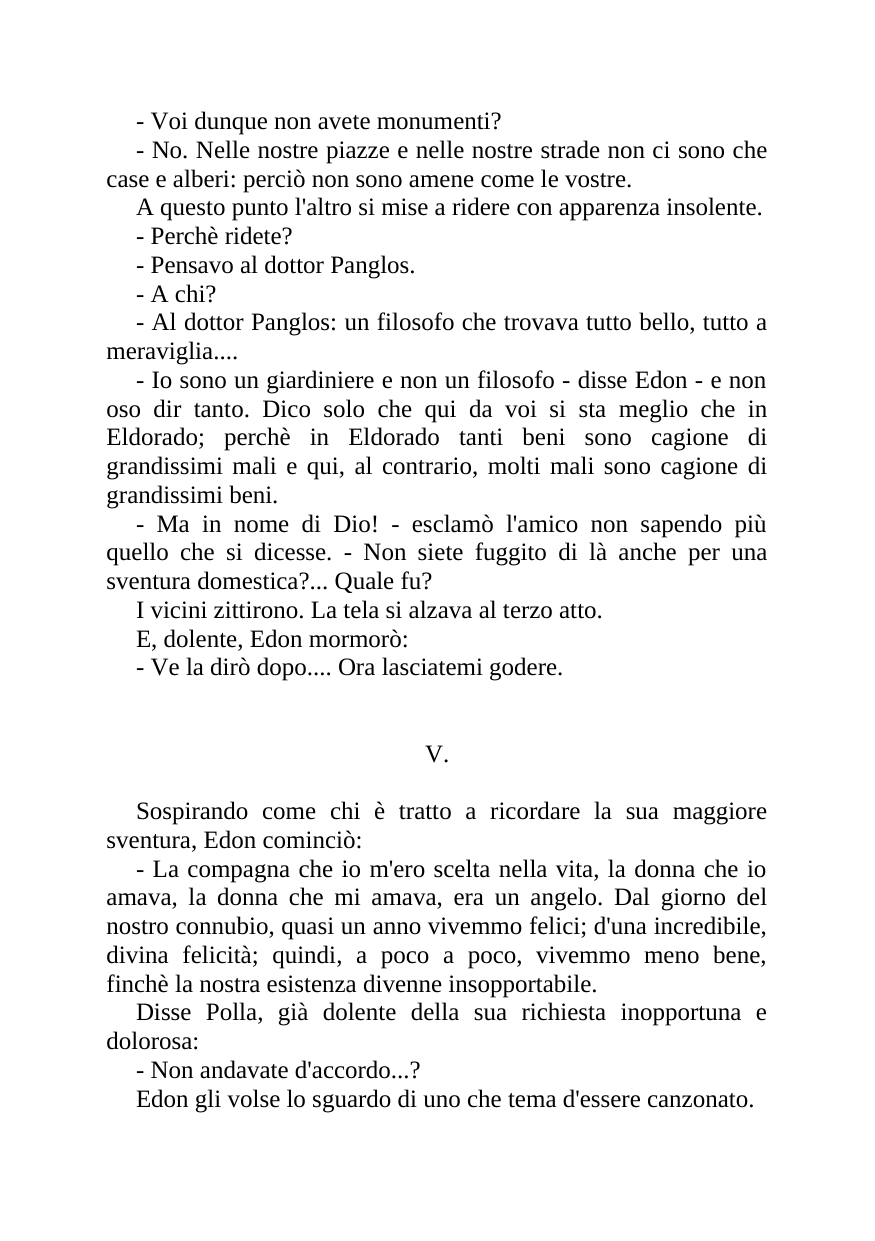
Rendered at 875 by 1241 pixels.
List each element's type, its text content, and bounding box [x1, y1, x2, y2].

text - A chi? [106, 279, 768, 307]
text I vicini zittirono. La tela si alzava al terzo atto. [106, 595, 768, 624]
text A questo punto l'altro si mise a ridere con apparenza insolente. [106, 192, 768, 221]
text Sospirando come chi è tratto a ricordare la sua maggiore sventura, Edon cominciò: [106, 796, 768, 854]
text - Non andavate d'accordo...? [106, 1055, 768, 1084]
text - Pensavo al dottor Panglos. [106, 250, 768, 279]
text - Io sono un giardiniere e non un filosofo - disse Edon - e non oso dir tanto. Dico solo che qui da voi si sta meglio che in Eldorado; perchè in Eldorado tanti beni sono cagione di grandissimi mali e qui, al contrario, molti mali sono cagione di grandissimi beni. [106, 365, 768, 509]
text - Ve la dirò dopo.... Ora lasciatemi godere. [106, 652, 768, 681]
text V. [106, 739, 768, 767]
text E, dolente, Edon mormorò: [106, 624, 768, 652]
text Edon gli volse lo sguardo di uno che tema d'essere canzonato. [106, 1084, 768, 1112]
text - Perchè ridete? [106, 221, 768, 250]
text - No. Nelle nostre piazze e nelle nostre strade non ci sono che case e alberi: perciò non sono amene come le vostre. [106, 135, 768, 192]
text - Al dottor Panglos: un filosofo che trovava tutto bello, tutto a meraviglia.... [106, 307, 768, 365]
text Disse Polla, già dolente della sua richiesta inopportuna e dolorosa: [106, 997, 768, 1055]
text - La compagna che io m'ero scelta nella vita, la donna che io amava, la donna che mi amava, era un angelo. Dal giorno del nostro connubio, quasi un anno vivemmo felici; d'una incredibile, divina felicità; quindi, a poco a poco, vivemmo meno bene, finchè la nostra esistenza divenne insopportabile. [106, 854, 768, 997]
text - Voi dunque non avete monumenti? [106, 106, 768, 135]
text - Ma in nome di Dio! - esclamò l'amico non sapendo più quello che si dicesse. - Non siete fuggito di là anche per una sventura domestica?... Quale fu? [106, 509, 768, 595]
